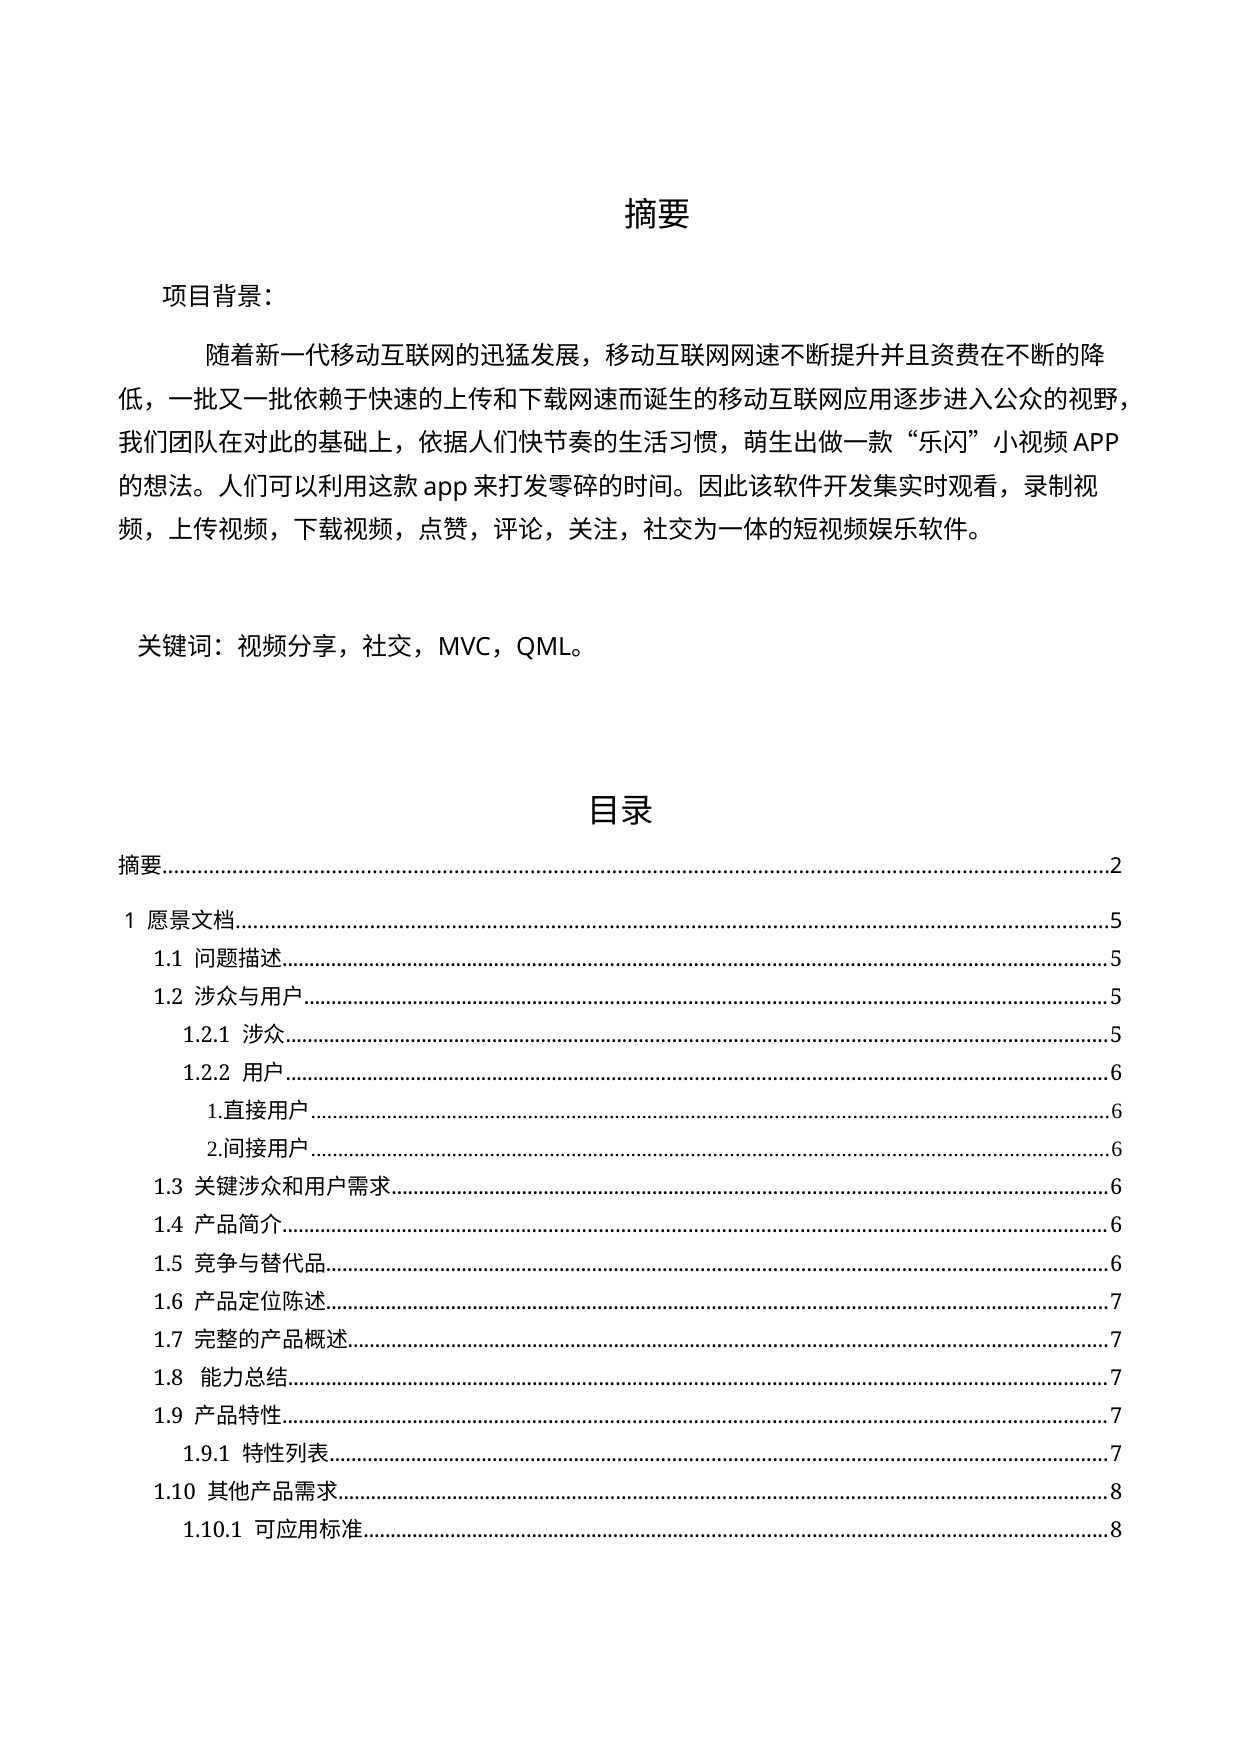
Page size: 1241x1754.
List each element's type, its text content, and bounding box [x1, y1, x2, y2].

subtitle 目录 [118, 784, 1122, 832]
text 项目背景： [118, 276, 1122, 312]
text 1.9 产品特性 7 [148, 1398, 1122, 1430]
text 1.9.1 特性列表 7 [177, 1436, 1122, 1468]
text 1.5 竞争与替代品 6 [148, 1246, 1122, 1277]
text 1.10.1 可应用标准 8 [177, 1512, 1122, 1544]
text 1.2.1 涉众 5 [177, 1017, 1122, 1049]
subtitle 摘要 [156, 188, 1122, 236]
text 1.7 完整的产品概述 7 [148, 1322, 1122, 1353]
text 1.2.2 用户 6 [177, 1055, 1122, 1087]
text 1.10 其他产品需求 8 [148, 1474, 1122, 1506]
text 1.直接用户 6 [207, 1093, 1122, 1125]
text 1.4 产品简介 6 [148, 1207, 1122, 1239]
text 1.8 能力总结 7 [148, 1360, 1122, 1392]
text 随着新一代移动互联网的迅猛发展，移动互联网网速不断提升并且资费在不断的降低，一批又一批依赖于快速的上传和下载网速而诞生的移动互联网应用逐步进入公众的视野，我们团队在对此的基础上，依据人们快节奏的生活习惯，萌生出做一款“乐闪”小视频APP的想法。人们可以利用这款app来打发零碎的时间。因此该软件开发集实时观看，录制视频，上传视频，下载视频，点赞，评论，关注，社交为一体的短视频娱乐软件。 [118, 336, 1122, 546]
text 1.2 涉众与用户 5 [148, 979, 1122, 1011]
list 关键词：视频分享，社交，MVC，QML。 [118, 626, 1122, 663]
text 摘要 2 [118, 848, 1122, 880]
text 1.3 关键涉众和用户需求 6 [148, 1169, 1122, 1201]
text 1 愿景文档 5 [118, 903, 1122, 934]
text 1.6 产品定位陈述 7 [148, 1284, 1122, 1315]
text 1.1 问题描述 5 [148, 941, 1122, 973]
text 2.间接用户 6 [207, 1131, 1122, 1163]
